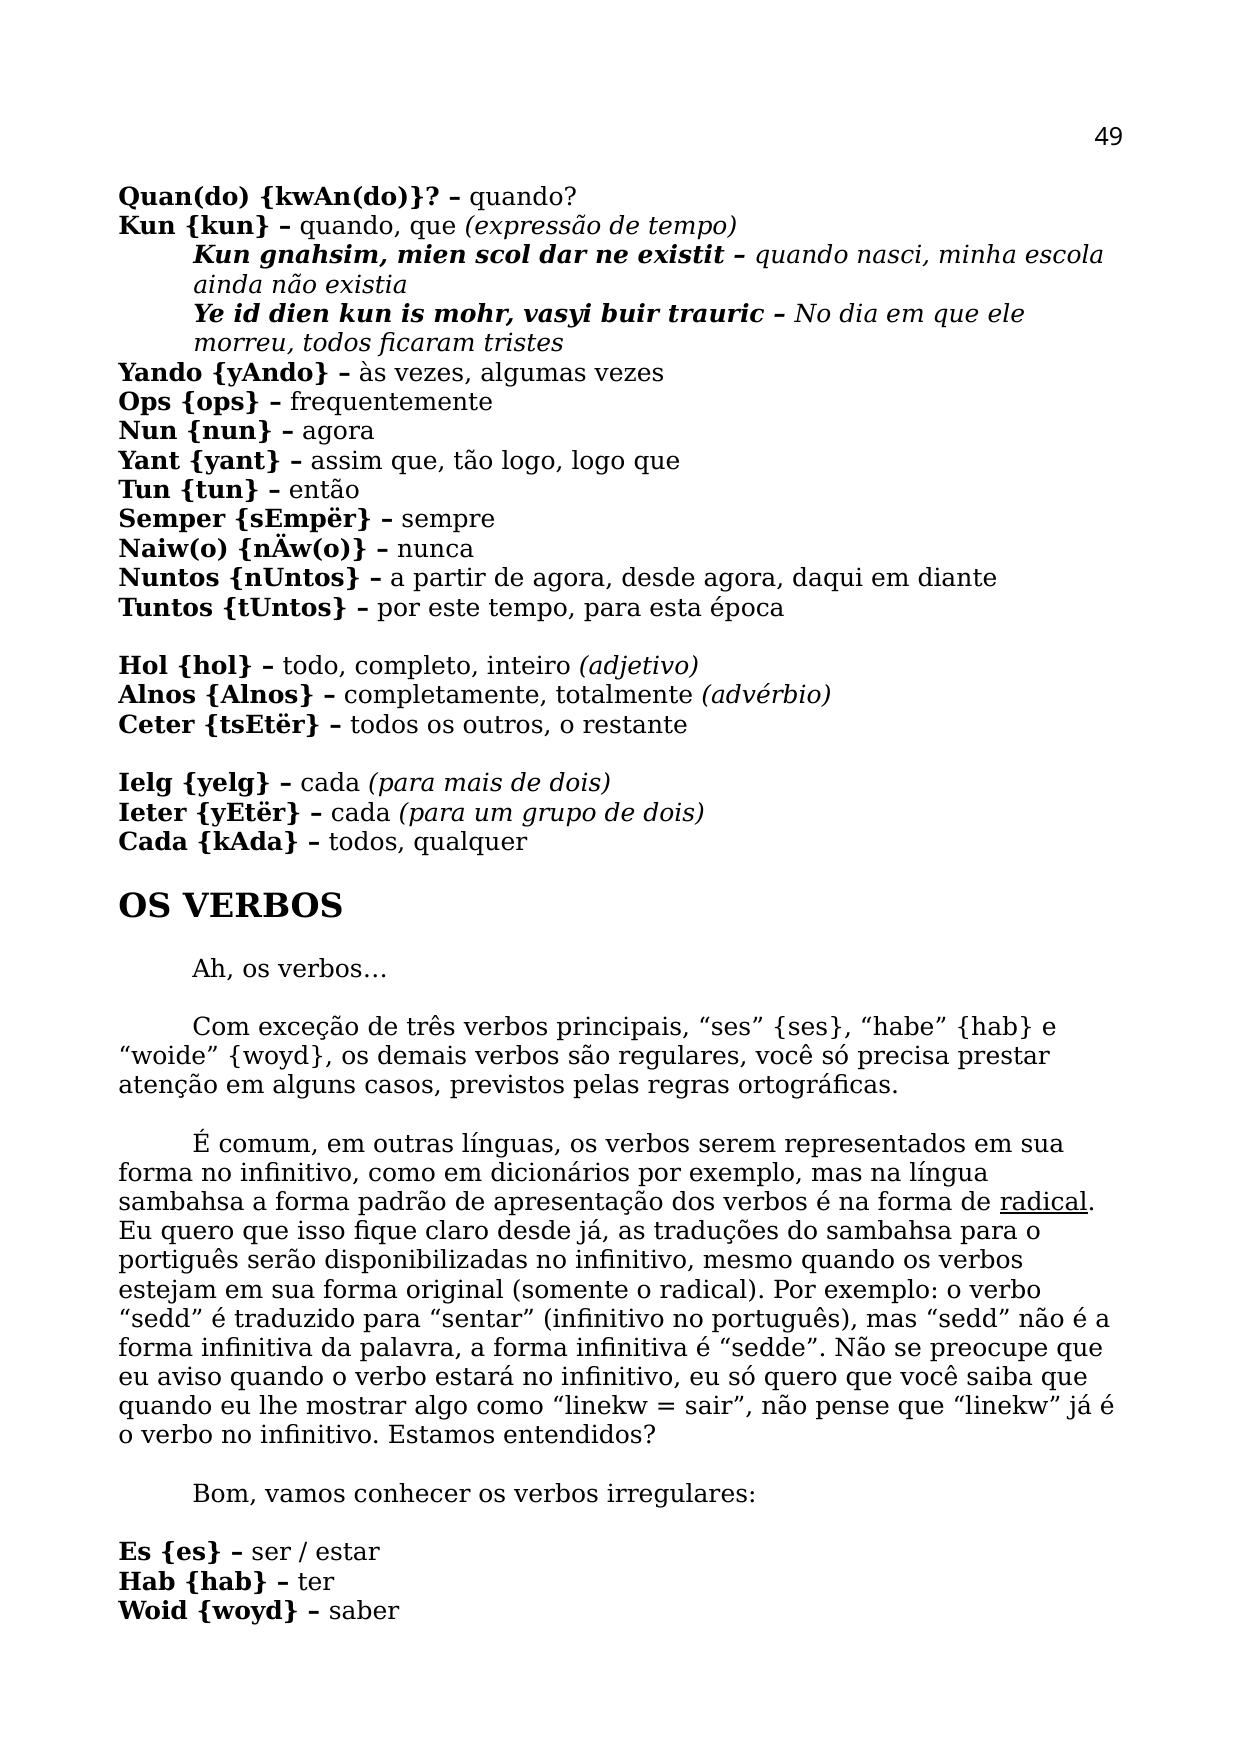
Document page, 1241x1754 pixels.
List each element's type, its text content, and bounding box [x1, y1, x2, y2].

text Ops {ops} – frequentemente [118, 387, 1123, 416]
text Es {es} – ser / estar [118, 1537, 1123, 1567]
text Alnos {Alnos} – completamente, totalmente (advérbio) [118, 680, 1123, 710]
text Tuntos {tUntos} – por este tempo, para esta época [118, 592, 1123, 622]
text Quan(do) {kwAn(do)}? – quando? [118, 182, 1123, 211]
text Kun gnahsim, mien scol dar ne existit – quando nasci, minha escola ainda não existia [193, 240, 1123, 299]
text Woid {woyd} – saber [118, 1596, 1123, 1625]
text Ye id dien kun is mohr, vasyi buir trauric – No dia em que ele morreu, todos ficaram tristes [193, 299, 1123, 357]
text Ielg {yelg} – cada (para mais de dois) [118, 768, 1123, 798]
text Naiw(o) {nÄw(o)} – nunca [118, 534, 1123, 563]
text Nuntos {nUntos} – a partir de agora, desde agora, daqui em diante [118, 563, 1123, 592]
text Ieter {yEtër} – cada (para um grupo de dois) [118, 798, 1123, 827]
text Hol {hol} – todo, completo, inteiro (adjetivo) [118, 651, 1123, 680]
text Yant {yant} – assim que, tão logo, logo que [118, 446, 1123, 475]
text Com exceção de três verbos principais, “ses” {ses}, “habe” {hab} e “woide” {woyd}, os demais verbos são regulares, você só precisa prestar atenção em alguns casos, previstos pelas regras ortográficas. [118, 1012, 1123, 1100]
text Bom, vamos conhecer os verbos irregulares: [118, 1479, 1123, 1508]
text Semper {sEmpër} – sempre [118, 504, 1123, 534]
text É comum, em outras línguas, os verbos serem representados em sua forma no infinitivo, como em dicionários por exemplo, mas na língua sambahsa a forma padrão de apresentação dos verbos é na forma de radical. Eu quero que isso fique claro desde já, as traduções do sambahsa para o portiguês serão disponibilizadas no infinitivo, mesmo quando os verbos estejam em sua forma original (somente o radical). Por exemplo: o verbo “sedd” é traduzido para “sentar” (infinitivo no português), mas “sedd” não é a forma infinitiva da palavra, a forma infinitiva é “sedde”. Não se preocupe que eu aviso quando o verbo estará no infinitivo, eu só quero que você saiba que quando eu lhe mostrar algo como “linekw = sair”, não pense que “linekw” já é o verbo no infinitivo. Estamos entendidos? [118, 1129, 1123, 1450]
text Kun {kun} – quando, que (expressão de tempo) [118, 211, 1123, 240]
text Tun {tun} – então [118, 475, 1123, 504]
text Yando {yAndo} – às vezes, algumas vezes [118, 357, 1123, 387]
text Nun {nun} – agora [118, 416, 1123, 446]
text Ah, os verbos… [118, 954, 1123, 983]
text Cada {kAda} – todos, qualquer [118, 827, 1123, 856]
text Ceter {tsEtër} – todos os outros, o restante [118, 710, 1123, 739]
text Hab {hab} – ter [118, 1567, 1123, 1596]
subtitle OS VERBOS [118, 886, 1123, 925]
